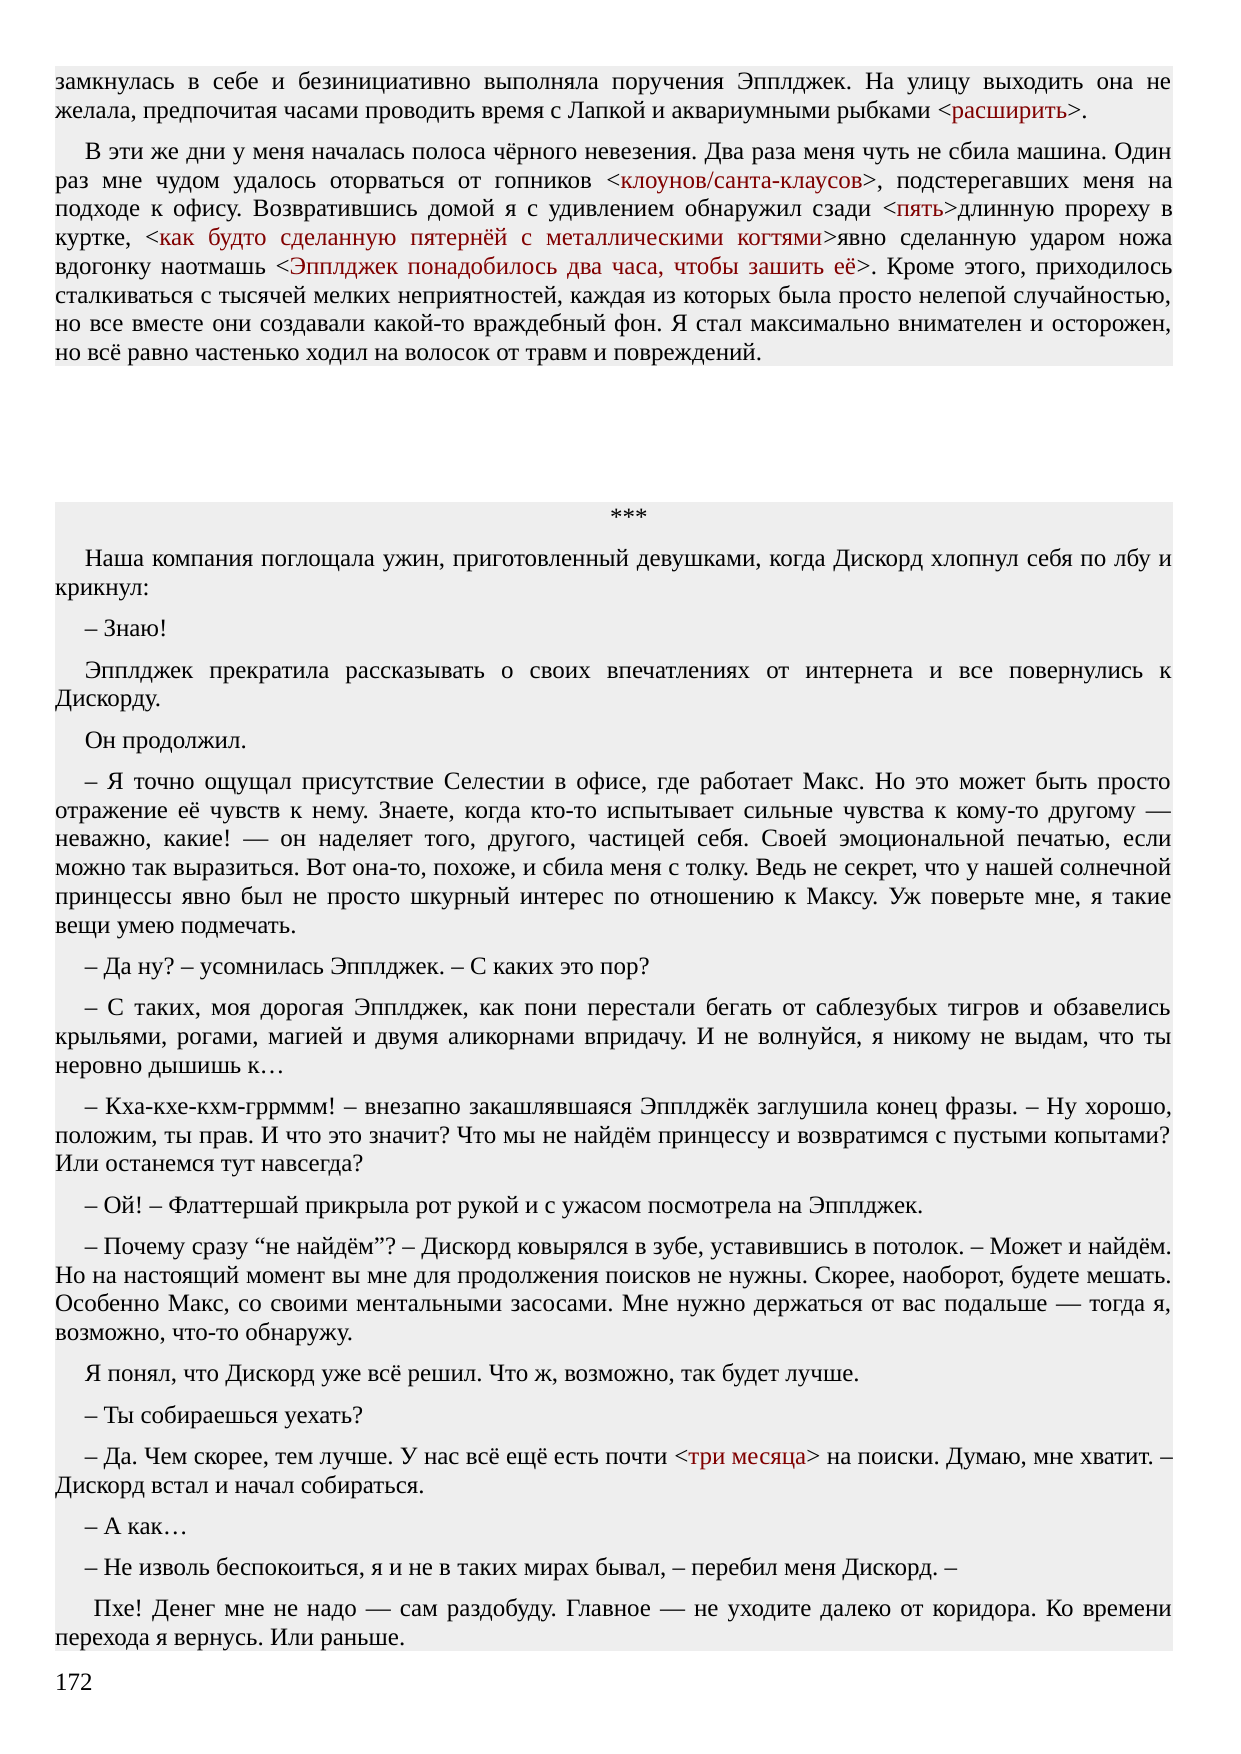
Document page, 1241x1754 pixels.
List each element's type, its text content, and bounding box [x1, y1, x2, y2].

text – Кха-кхе-кхм-гррммм! – внезапно закашлявшаяся Эпплджёк заглушила конец фразы. – Ну хорошо, положим, ты прав. И что это значит? Что мы не найдём принцессу и возвратимся с пустыми копытами? Или останемся тут навсегда? [55, 1091, 1173, 1177]
text – А как… [55, 1511, 1173, 1540]
text – Не изволь беспокоиться, я и не в таких мирах бывал, – перебил меня Дискорд. – [55, 1552, 1173, 1581]
text Наша компания поглощала ужин, приготовленный девушками, когда Дискорд хлопнул себя по лбу и крикнул: [55, 543, 1173, 601]
text – Да ну? – усомнилась Эпплджек. – С каких это пор? [55, 951, 1173, 980]
text – Ты собираешься уехать? [55, 1400, 1173, 1428]
text – Я точно ощущал присутствие Селестии в офисе, где работает Макс. Но это может быть просто отражение её чувств к нему. Знаете, когда кто-то испытывает сильные чувства к кому-то другому — неважно, какие! — он наделяет того, другого, частицей себя. Своей эмоциональной печатью, если можно так выразиться. Вот она-то, похоже, и сбила меня с толку. Ведь не секрет, что у нашей солнечной принцессы явно был не просто шкурный интерес по отношению к Максу. Уж поверьте мне, я такие вещи умею подмечать. [55, 766, 1173, 938]
text – Знаю! [55, 613, 1173, 642]
text Эпплджек прекратила рассказывать о своих впечатлениях от интернета и все повернулись к Дискорду. [55, 655, 1173, 712]
text – Почему сразу “не найдём”? – Дискорд ковырялся в зубе, уставившись в потолок. – Может и найдём. Но на настоящий момент вы мне для продолжения поисков не нужны. Скорее, наоборот, будете мешать. Особенно Макс, со своими ментальными засосами. Мне нужно держаться от вас подальше — тогда я, возможно, что-то обнаружу. [55, 1231, 1173, 1346]
text – Ой! – Флаттершай прикрыла рот рукой и с ужасом посмотрела на Эпплджек. [55, 1190, 1173, 1218]
text Пхе! Денег мне не надо — сам раздобуду. Главное — не уходите далеко от коридора. Ко времени перехода я вернусь. Или раньше. [55, 1593, 1173, 1651]
text – Да. Чем скорее, тем лучше. У нас всё ещё есть почти <три месяца> на поиски. Думаю, мне хватит. – Дискорд встал и начал собираться. [55, 1441, 1173, 1498]
text замкнулась в себе и безинициативно выполняла поручения Эпплджек. На улицу выходить она не желала, предпочитая часами проводить время с Лапкой и аквариумными рыбками <расширить>. [55, 66, 1173, 123]
text Он продолжил. [55, 725, 1173, 753]
text Я понял, что Дискорд уже всё решил. Что ж, возможно, так будет лучше. [55, 1358, 1173, 1387]
text – С таких, моя дорогая Эпплджек, как пони перестали бегать от саблезубых тигров и обзавелись крыльями, рогами, магией и двумя аликорнами впридачу. И не волнуйся, я никому не выдам, что ты неровно дышишь к… [55, 992, 1173, 1078]
text *** [55, 502, 1173, 531]
text В эти же дни у меня началась полоса чёрного невезения. Два раза меня чуть не сбила машина. Один раз мне чудом удалось оторваться от гопников <клоунов/санта-клаусов>, подстерегавших меня на подходе к офису. Возвратившись домой я с удивлением обнаружил сзади <пять>длинную прореху в куртке, <как будто сделанную пятернёй с металлическими когтями>явно сделанную ударом ножа вдогонку наотмашь <Эпплджек понадобилось два часа, чтобы зашить её>. Кроме этого, приходилось сталкиваться с тысячей мелких неприятностей, каждая из которых была просто нелепой случайностью, но все вместе они создавали какой-то враждебный фон. Я стал максимально внимателен и осторожен, но всё равно частенько ходил на волосок от травм и повреждений. [55, 136, 1173, 366]
